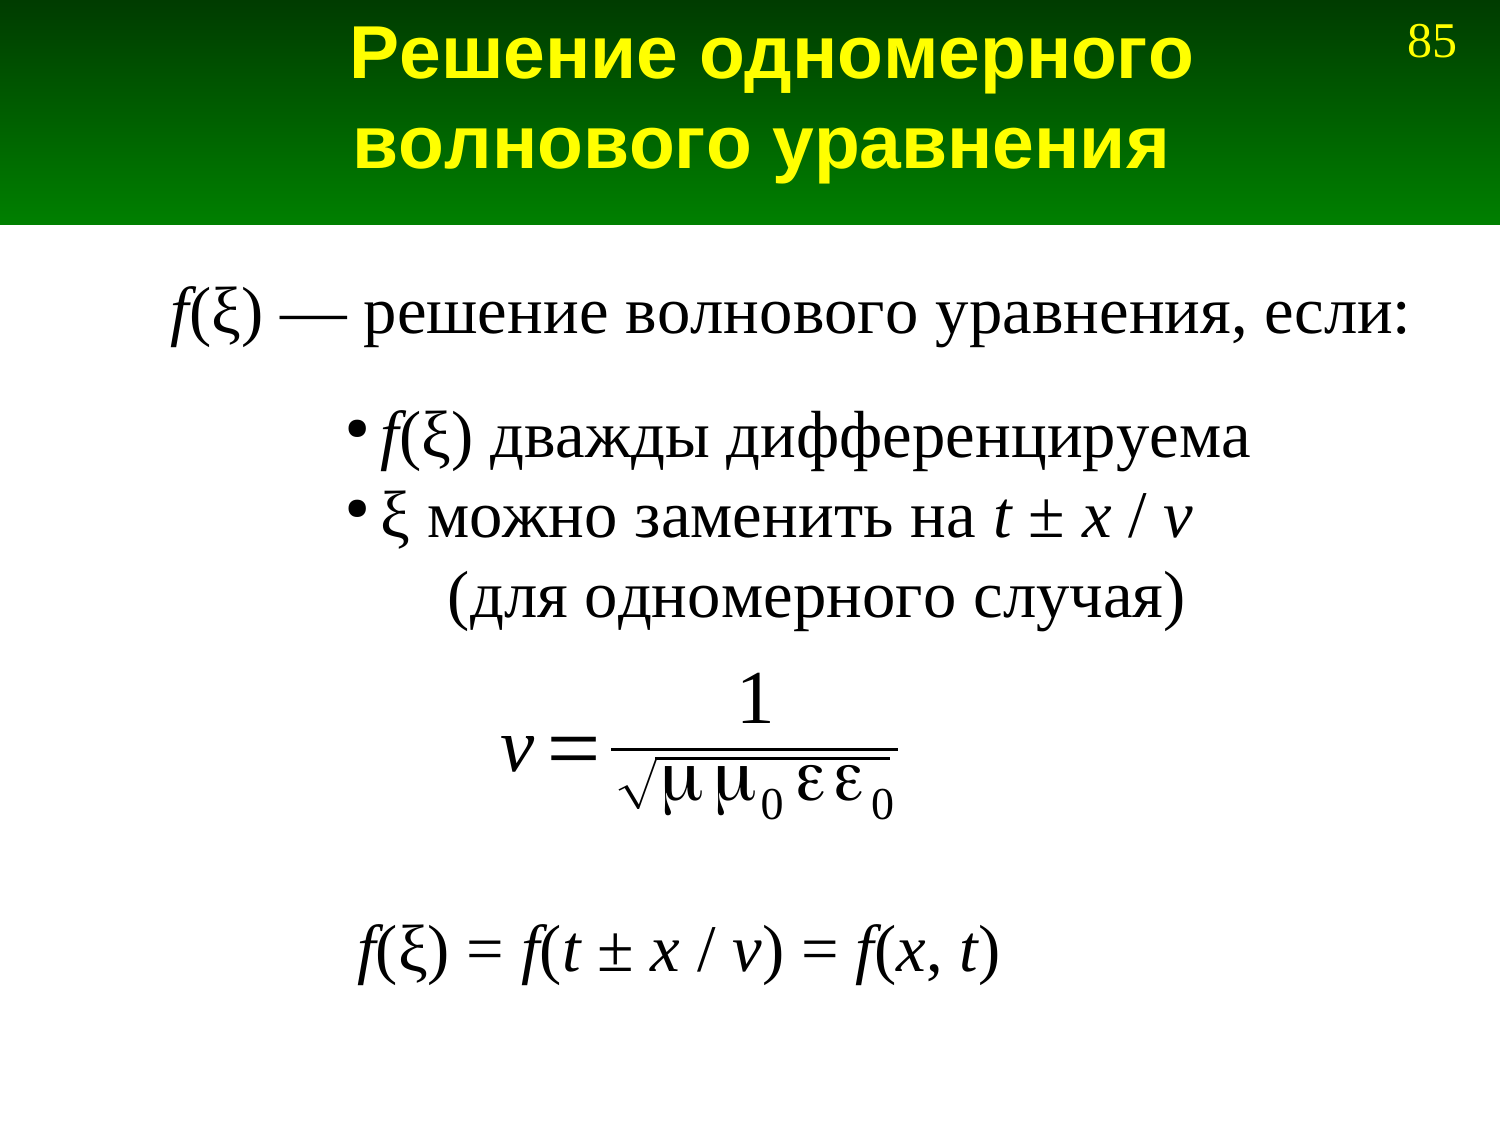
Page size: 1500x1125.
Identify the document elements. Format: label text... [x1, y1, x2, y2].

text_box f(ξ) дважды дифференцируема ξ можно заменить на t ± x / v (для одномерного случая) [330, 383, 1268, 638]
text_box f(ξ) = f(t ± x / v) = f(x, t) [342, 897, 1123, 1016]
chart [481, 656, 920, 827]
text_box f(ξ) — решение волнового уравнения, если: [155, 259, 1428, 355]
title Решение одномерного волнового уравнения [123, 0, 1399, 192]
